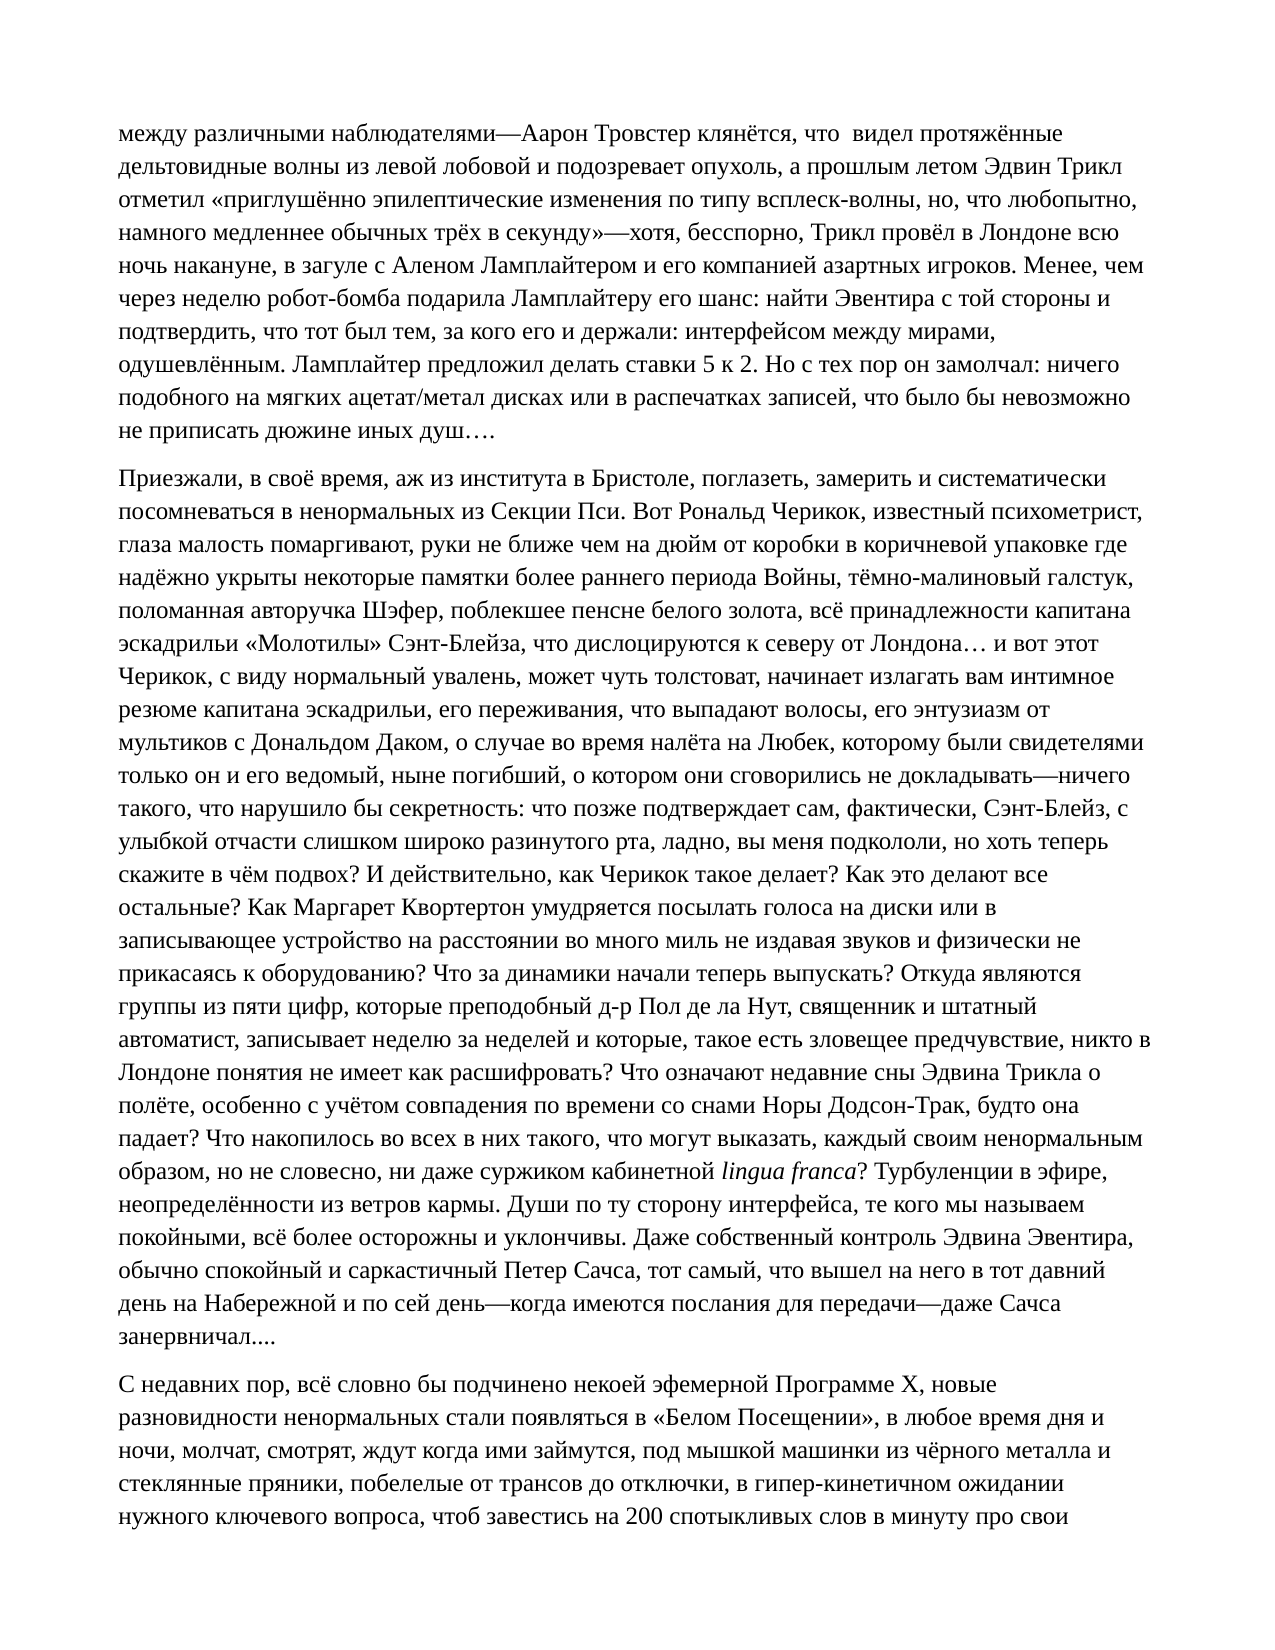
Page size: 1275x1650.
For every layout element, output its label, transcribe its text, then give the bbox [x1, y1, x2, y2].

text Приезжали, в своё время, аж из института в Бристоле, поглазеть, замерить и систематически посомневаться в ненормальных из Секции Пси. Вот Рональд Черикок, известный психометрист, глаза малость помаргивают, руки не ближе чем на дюйм от коробки в коричневой упаковке где надёжно укрыты некоторые памятки более раннего периода Войны, тёмно-малиновый галстук, поломанная авторучка Шэфер, поблекшее пенсне белого золота, всё принадлежности капитана эскадрильи «Молотилы» Сэнт-Блейза, что дислоцируются к северу от Лондона… и вот этот Черикок, с виду нормальный увалень, может чуть толстоват, начинает излагать вам интимное резюме капитана эскадрильи, его переживания, что выпадают волосы, его энтузиазм от мультиков с Дональдом Даком, о случае во время налёта на Любек, которому были свидетелями только он и его ведомый, ныне погибший, о котором они сговорились не докладывать—ничего такого, что нарушило бы секретность: что позже подтверждает сам, фактически, Сэнт-Блейз, с улыбкой отчасти слишком широко разинутого рта, ладно, вы меня подкололи, но хоть теперь скажите в чём подвох? И действительно, как Черикок такое делает? Как это делают все остальные? Как Маргарет Квортертон умудряется посылать голоса на диски или в записывающее устройство на расстоянии во много миль не издавая звуков и физически не прикасаясь к оборудованию? Что за динамики начали теперь выпускать? Откуда являются группы из пяти цифр, которые преподобный д-р Пол де ла Нут, священник и штатный автоматист, записывает неделю за неделей и которые, такое есть зловещее предчувствие, никто в Лондоне понятия не имеет как расшифровать? Что означают недавние сны Эдвина Трикла о полёте, особенно с учётом совпадения по времени со снами Норы Додсон-Трак, будто она падает? Что накопилось во всех в них такого, что могут выказать, каждый своим ненормальным образом, но не словесно, ни даже суржиком кабинетной lingua franca? Турбуленции в эфире, неопределённости из ветров кармы. Души по ту сторону интерфейса, те кого мы называем покойными, всё более осторожны и уклончивы. Даже собственный контроль Эдвина Эвентира, обычно спокойный и саркастичный Петер Сачса, тот самый, что вышел на него в тот давний день на Набережной и по сей день—когда имеются послания для передачи—даже Сачса занервничал.... [118, 463, 1157, 1350]
text С недавних пор, всё словно бы подчинено некоей эфемерной Программе Х, новые разновидности ненормальных стали появляться в «Белом Посещении», в любое время дня и ночи, молчат, смотрят, ждут когда ими займутся, под мышкой машинки из чёрного металла и стеклянные пряники, побелелые от трансов до отключки, в гипер-кинетичном ожидании нужного ключевого вопроса, чтоб завестись на 200 спотыкливых слов в минуту про свои [118, 1369, 1157, 1530]
text между различными наблюдателями—Аарон Тровстер клянётся, что видел протяжённые дельтовидные волны из левой лобовой и подозревает опухоль, а прошлым летом Эдвин Трикл отметил «приглушённо эпилептические изменения по типу всплеск-волны, но, что любопытно, намного медленнее обычных трёх в секунду»—хотя, бесспорно, Трикл провёл в Лондоне всю ночь накануне, в загуле с Аленом Ламплайтером и его компанией азартных игроков. Менее, чем через неделю робот-бомба подарила Ламплайтеру его шанс: найти Эвентира с той стороны и подтвердить, что тот был тем, за кого его и держали: интерфейсом между мирами, одушевлённым. Ламплайтер предложил делать ставки 5 к 2. Но с тех пор он замолчал: ничего подобного на мягких ацетат/метал дисках или в распечатках записей, что было бы невозможно не приписать дюжине иных душ…. [118, 118, 1157, 444]
